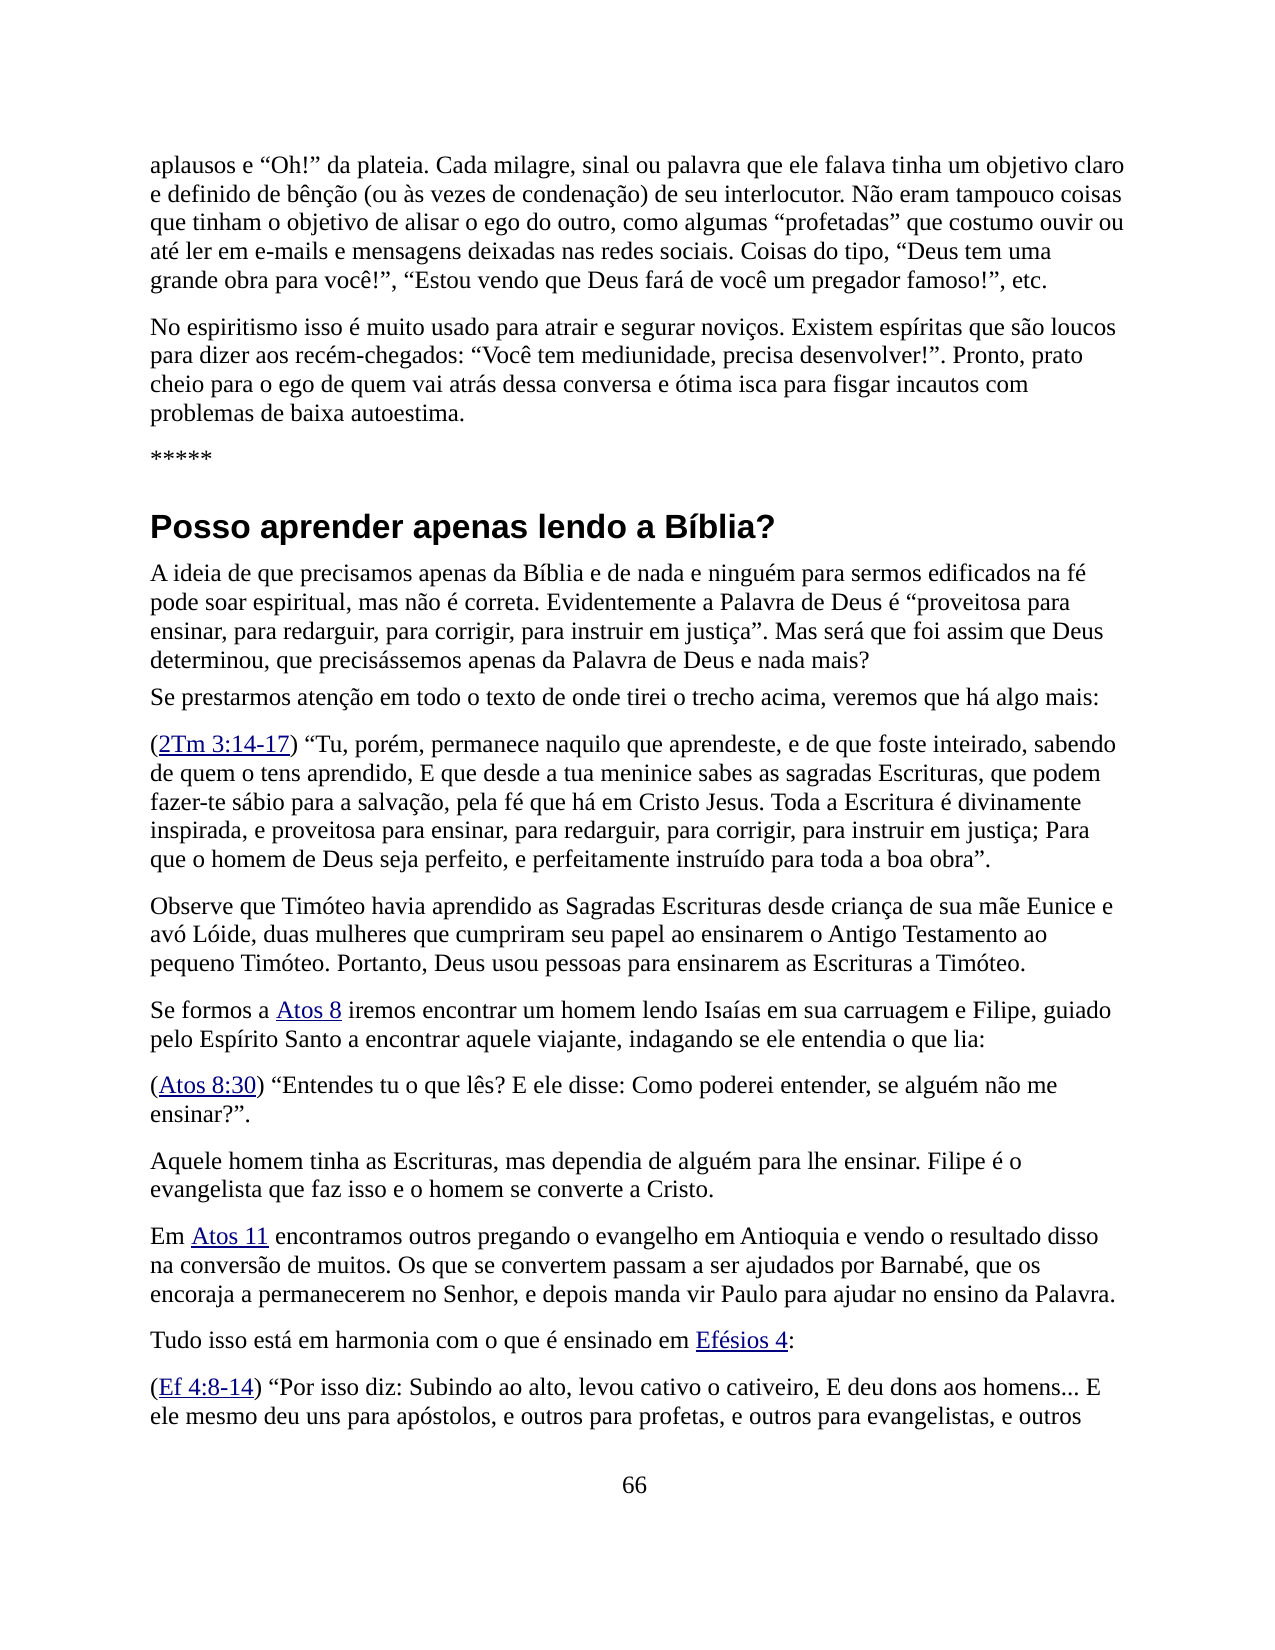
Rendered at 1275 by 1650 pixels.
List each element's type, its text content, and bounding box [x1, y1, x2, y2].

subtitle Posso aprender apenas lendo a Bíblia? [150, 507, 1125, 546]
text aplausos e “Oh!” da plateia. Cada milagre, sinal ou palavra que ele falava tinha um objetivo claro e definido de bênção (ou às vezes de condenação) de seu interlocutor. Não eram tampouco coisas que tinham o objetivo de alisar o ego do outro, como algumas “profetadas” que costumo ouvir ou até ler em e-mails e mensagens deixadas nas redes sociais. Coisas do tipo, “Deus tem uma grande obra para você!”, “Estou vendo que Deus fará de você um pregador famoso!”, etc. [150, 150, 1125, 294]
text A ideia de que precisamos apenas da Bíblia e de nada e ninguém para sermos edificados na fé pode soar espiritual, mas não é correta. Evidentemente a Palavra de Deus é “proveitosa para ensinar, para redarguir, para corrigir, para instruir em justiça”. Mas será que foi assim que Deus determinou, que precisássemos apenas da Palavra de Deus e nada mais? [150, 558, 1125, 673]
text Em Atos 11 encontramos outros pregando o evangelho em Antioquia e vendo o resultado disso na conversão de muitos. Os que se convertem passam a ser ajudados por Barnabé, que os encoraja a permanecerem no Senhor, e depois manda vir Paulo para ajudar no ensino da Palavra. [150, 1221, 1125, 1307]
text No espiritismo isso é muito usado para atrair e segurar noviços. Existem espíritas que são loucos para dizer aos recém-chegados: “Você tem mediunidade, precisa desenvolver!”. Pronto, prato cheio para o ego de quem vai atrás dessa conversa e ótima isca para fisgar incautos com problemas de baixa autoestima. [150, 312, 1125, 427]
text Se prestarmos atenção em todo o texto de onde tirei o trecho acima, veremos que há algo mais: [150, 682, 1125, 711]
text ***** [150, 444, 1125, 473]
text Se formos a Atos 8 iremos encontrar um homem lendo Isaías em sua carruagem e Filipe, guiado pelo Espírito Santo a encontrar aquele viajante, indagando se ele entendia o que lia: [150, 995, 1125, 1052]
text Aquele homem tinha as Escrituras, mas dependia de alguém para lhe ensinar. Filipe é o evangelista que faz isso e o homem se converte a Cristo. [150, 1146, 1125, 1203]
text (Ef 4:8-14) “Por isso diz: Subindo ao alto, levou cativo o cativeiro, E deu dons aos homens... E ele mesmo deu uns para apóstolos, e outros para profetas, e outros para evangelistas, e outros [150, 1372, 1125, 1429]
text Tudo isso está em harmonia com o que é ensinado em Efésios 4: [150, 1325, 1125, 1354]
text Observe que Timóteo havia aprendido as Sagradas Escrituras desde criança de sua mãe Eunice e avó Lóide, duas mulheres que cumpriram seu papel ao ensinarem o Antigo Testamento ao pequeno Timóteo. Portanto, Deus usou pessoas para ensinarem as Escrituras a Timóteo. [150, 891, 1125, 977]
text (Atos 8:30) “Entendes tu o que lês? E ele disse: Como poderei entender, se alguém não me ensinar?”. [150, 1070, 1125, 1128]
text (2Tm 3:14-17) “Tu, porém, permanece naquilo que aprendeste, e de que foste inteirado, sabendo de quem o tens aprendido, E que desde a tua meninice sabes as sagradas Escrituras, que podem fazer-te sábio para a salvação, pela fé que há em Cristo Jesus. Toda a Escritura é divinamente inspirada, e proveitosa para ensinar, para redarguir, para corrigir, para instruir em justiça; Para que o homem de Deus seja perfeito, e perfeitamente instruído para toda a boa obra”. [150, 729, 1125, 873]
